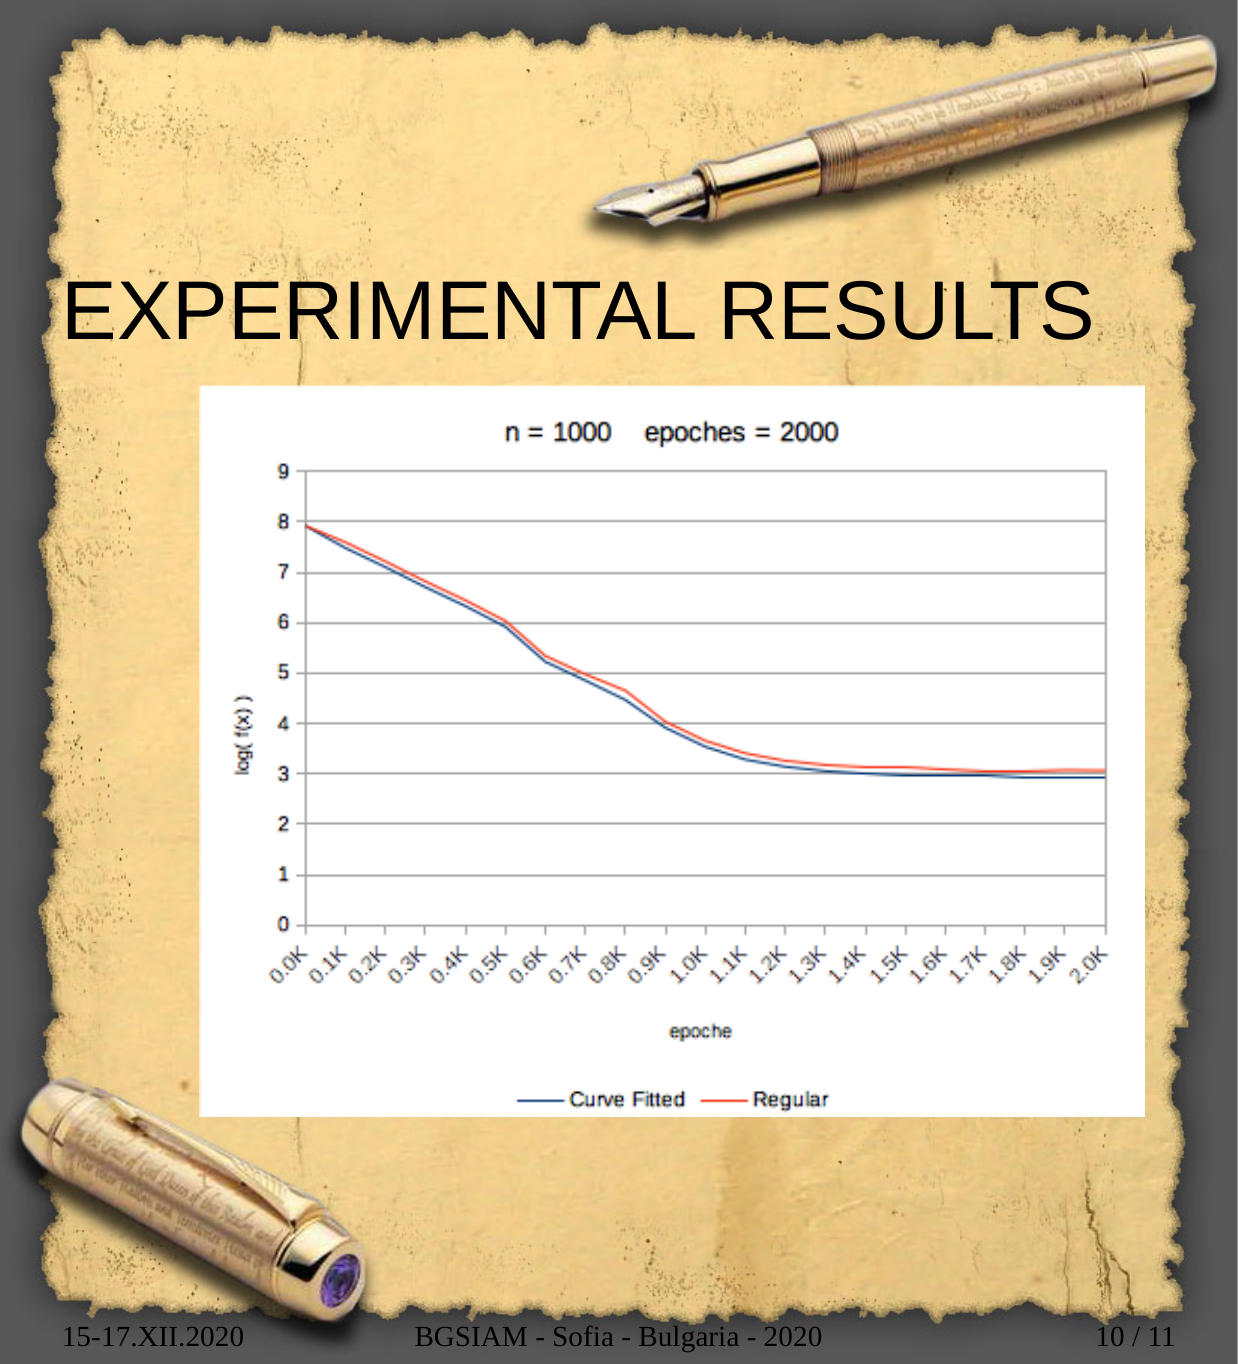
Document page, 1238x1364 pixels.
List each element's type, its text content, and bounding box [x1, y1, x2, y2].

title Experimental Results [61, 240, 1176, 383]
picture [0, 0, 1238, 1364]
